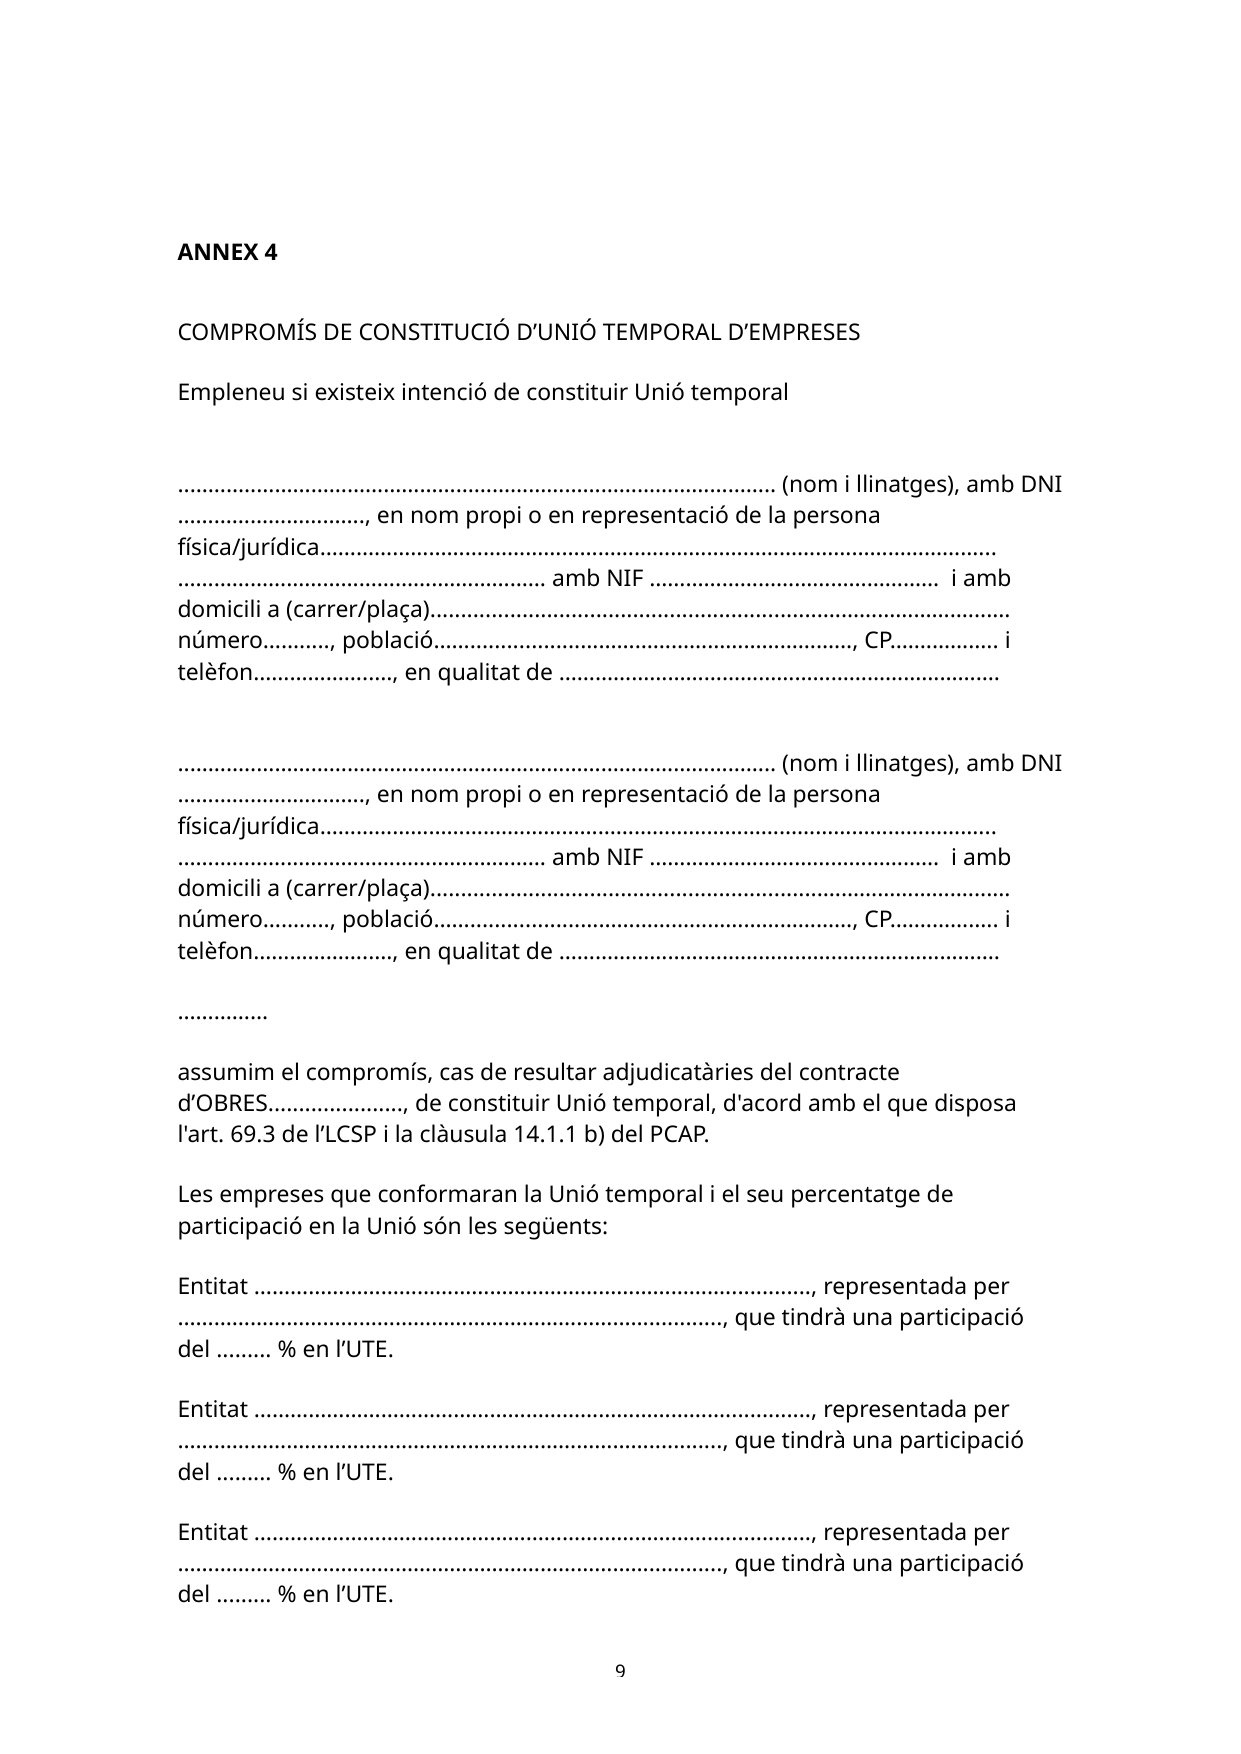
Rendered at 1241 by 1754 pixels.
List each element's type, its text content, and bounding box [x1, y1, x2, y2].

text ..………..………………………………………………………………………….. (nom i llinatges), amb DNI …………………………., en nom propi o en representació de la persona física/jurídica……………………….………………………………………………………………………...…………………………………….……………… amb NIF ………………………………………… i amb domicili a (carrer/plaça)................................................................……………………....… número……....., població……..................………………………………………, CP.…………….. i telèfon………………..…, en qualitat de ………………………………………………………………. [177, 747, 1063, 966]
text Les empreses que conformaran la Unió temporal i el seu percentatge de participació en la Unió són les següents: [177, 1178, 1063, 1241]
text Empleneu si existeix intenció de constituir Unió temporal [177, 376, 1063, 407]
text Entitat …………………………………………………………………….............., representada per ……………………………………………………………………............, que tindrà una participació del ......... % en l’UTE. [177, 1393, 1063, 1487]
text assumim el compromís, cas de resultar adjudicatàries del contracte d’OBRES......................, de constituir Unió temporal, d'acord amb el que disposa l'art. 69.3 de l’LCSP i la clàusula 14.1.1 b) del PCAP. [177, 1055, 1063, 1149]
text …………… [177, 995, 1063, 1026]
text Entitat …………………………………………………………………….............., representada per ……………………………………………………………………............, que tindrà una participació del ......... % en l’UTE. [177, 1270, 1063, 1364]
text ..………..………………………………………………………………………….. (nom i llinatges), amb DNI …………………………., en nom propi o en representació de la persona física/jurídica……………………….………………………………………………………………………...…………………………………….……………… amb NIF ………………………………………… i amb domicili a (carrer/plaça)................................................................……………………....… número……....., població……..................………………………………………, CP.…………….. i telèfon………………..…, en qualitat de ………………………………………………………………. [177, 468, 1063, 687]
text COMPROMÍS DE CONSTITUCIÓ D’UNIÓ TEMPORAL D’EMPRESES [177, 316, 1063, 347]
text ANNEX 4 [177, 236, 1063, 267]
text Entitat …………………………………………………………………….............., representada per ……………………………………………………………………............, que tindrà una participació del ......... % en l’UTE. [177, 1516, 1063, 1609]
